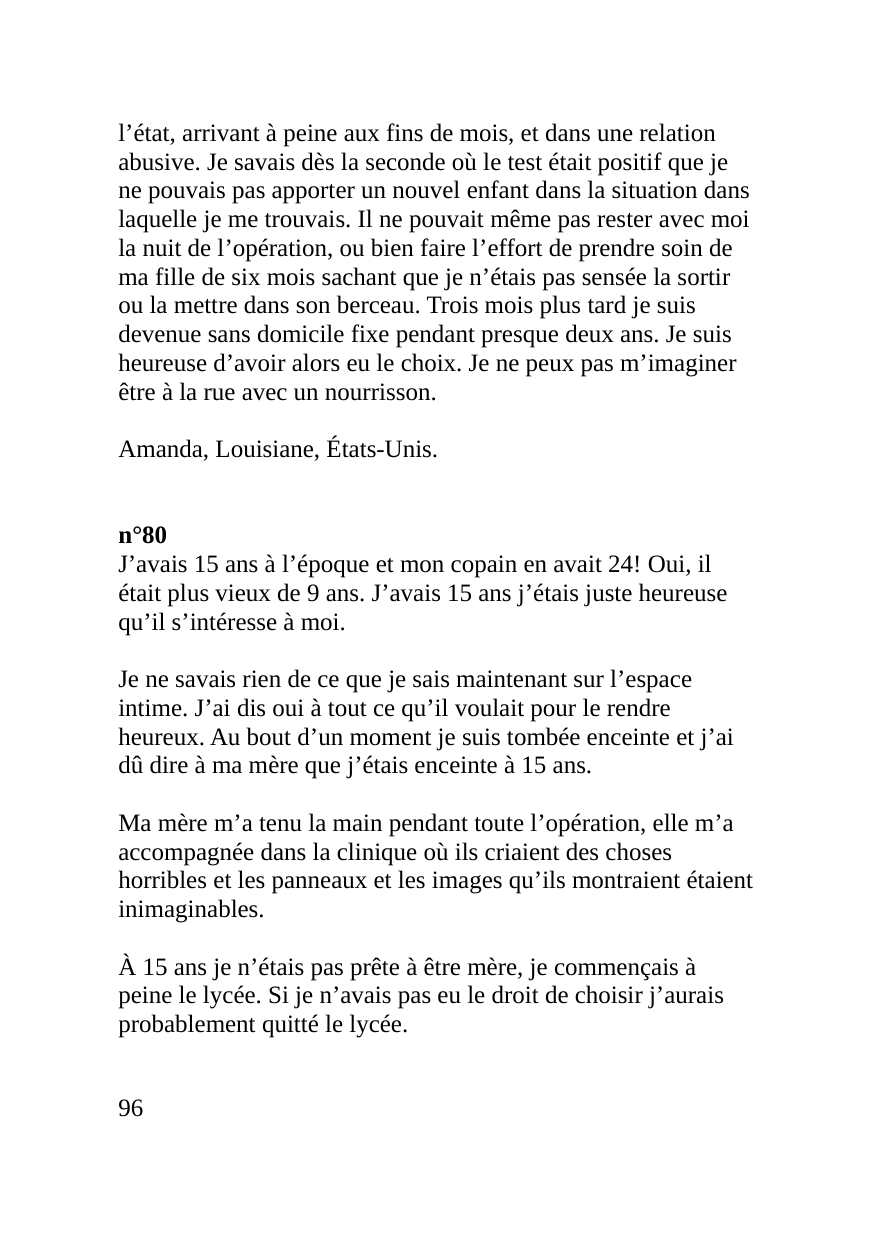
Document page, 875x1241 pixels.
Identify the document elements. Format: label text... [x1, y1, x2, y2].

text J’avais 15 ans à l’époque et mon copain en avait 24! Oui, il était plus vieux de 9 ans. J’avais 15 ans j’étais juste heureuse qu’il s’intéresse à moi. [118, 549, 756, 636]
text Amanda, Louisiane, États-Unis. [118, 434, 756, 463]
text n°80 [118, 521, 756, 549]
text Je ne savais rien de ce que je sais maintenant sur l’espace intime. J’ai dis oui à tout ce qu’il voulait pour le rendre heureux. Au bout d’un moment je suis tombée enceinte et j’ai dû dire à ma mère que j’étais enceinte à 15 ans. [118, 664, 756, 779]
text l’état, arrivant à peine aux fins de mois, et dans une relation abusive. Je savais dès la seconde où le test était positif que je ne pouvais pas apporter un nouvel enfant dans la situation dans laquelle je me trouvais. Il ne pouvait même pas rester avec moi la nuit de l’opération, ou bien faire l’effort de prendre soin de ma fille de six mois sachant que je n’étais pas sensée la sortir ou la mettre dans son berceau. Trois mois plus tard je suis devenue sans domicile fixe pendant presque deux ans. Je suis heureuse d’avoir alors eu le choix. Je ne peux pas m’imaginer être à la rue avec un nourrisson. [118, 118, 756, 406]
text Ma mère m’a tenu la main pendant toute l’opération, elle m’a accompagnée dans la clinique où ils criaient des choses horribles et les panneaux et les images qu’ils montraient étaient inimaginables. [118, 808, 756, 923]
text À 15 ans je n’étais pas prête à être mère, je commençais à peine le lycée. Si je n’avais pas eu le droit de choisir j’aurais probablement quitté le lycée. [118, 952, 756, 1038]
